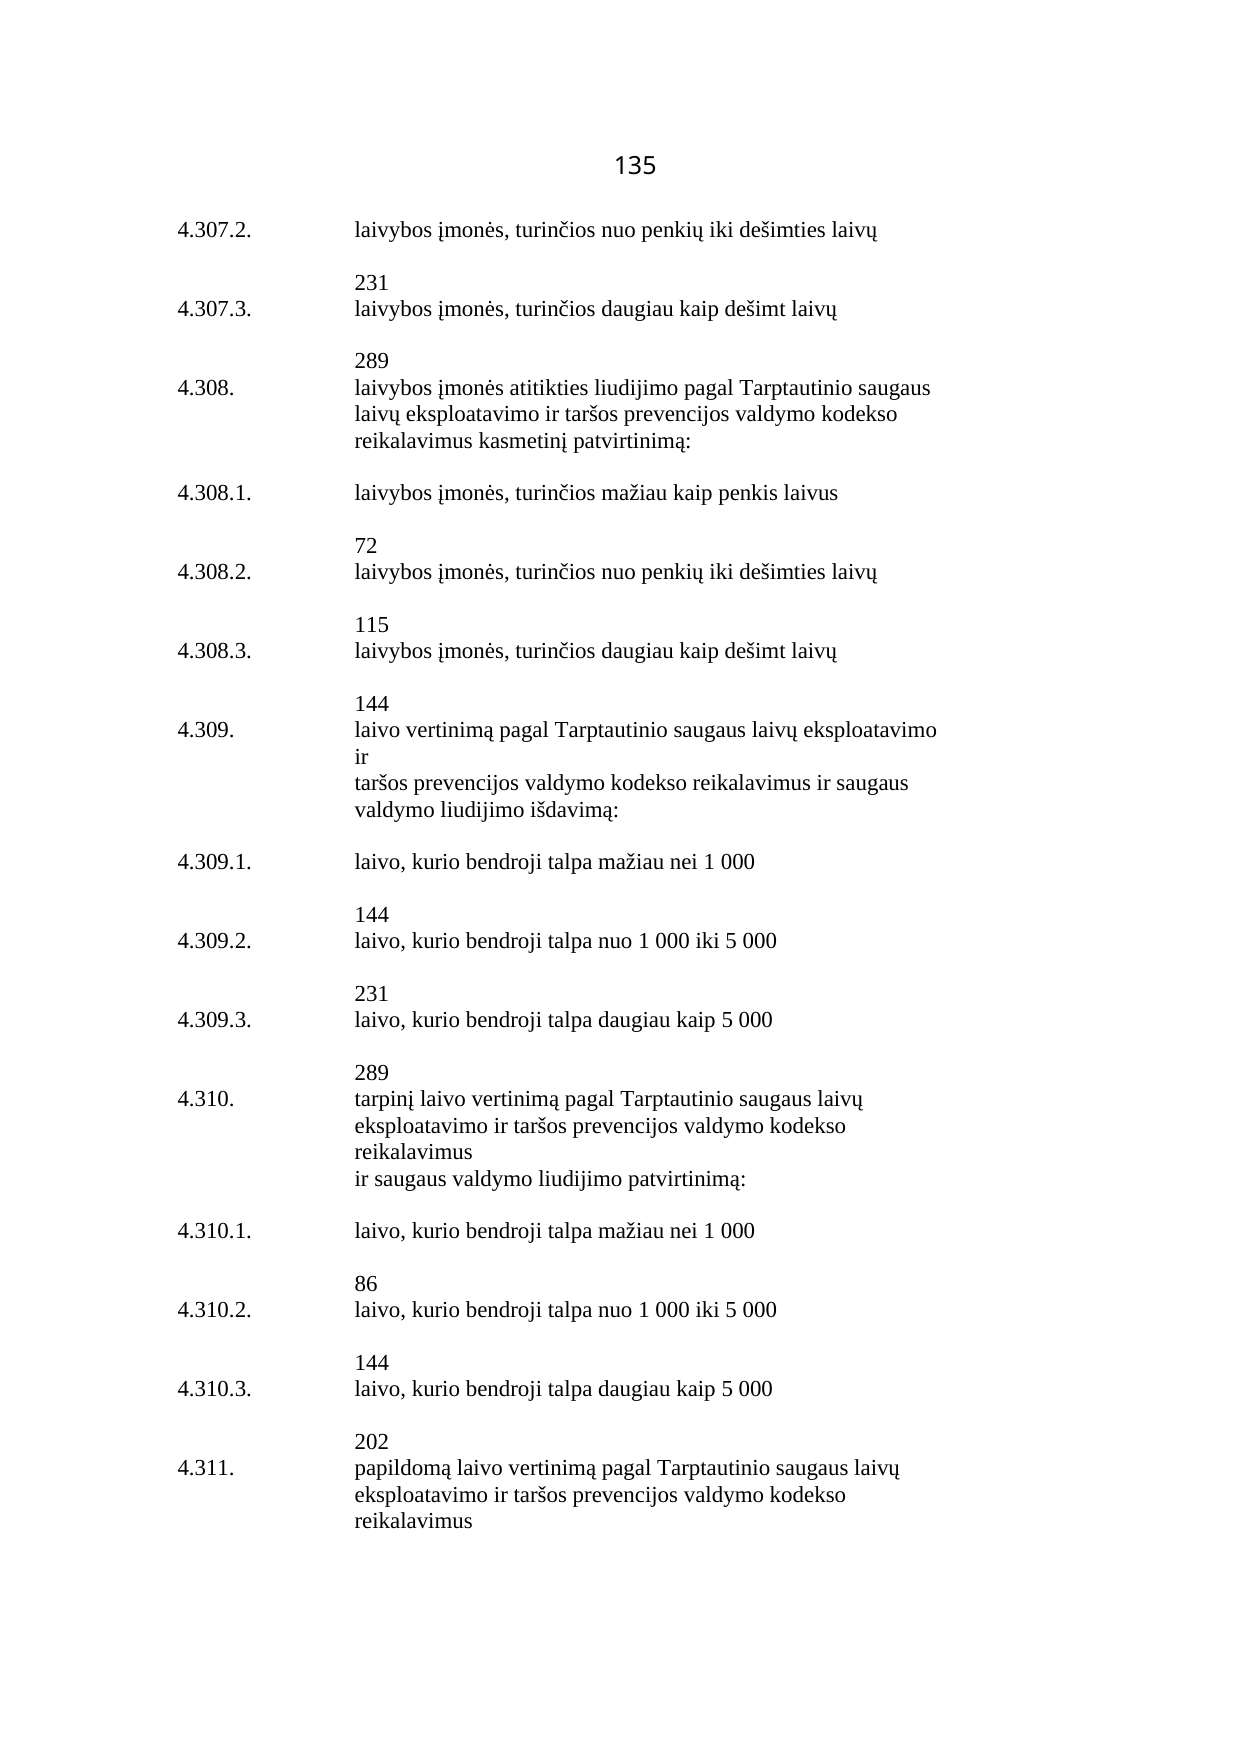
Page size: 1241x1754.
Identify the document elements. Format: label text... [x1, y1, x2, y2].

text valdymo liudijimo išdavimą: [354, 796, 945, 848]
text reikalavimus kasmetinį patvirtinimą: [354, 427, 945, 479]
text 4.308.2. laivybos įmonės, turinčios nuo penkių iki dešimties laivų 115 [177, 558, 945, 637]
text 4.310.2. laivo, kurio bendroji talpa nuo 1 000 iki 5 000 144 [177, 1296, 945, 1375]
text 4.310.1. laivo, kurio bendroji talpa mažiau nei 1 000 86 [177, 1217, 945, 1296]
text 4.308.3. laivybos įmonės, turinčios daugiau kaip dešimt laivų 144 [177, 637, 945, 717]
text 4.308.1. laivybos įmonės, turinčios mažiau kaip penkis laivus 72 [177, 479, 945, 558]
text 4.307.3. laivybos įmonės, turinčios daugiau kaip dešimt laivų 289 [177, 295, 945, 374]
text taršos prevencijos valdymo kodekso reikalavimus ir saugaus [354, 769, 945, 796]
text 4.309.1. laivo, kurio bendroji talpa mažiau nei 1 000 144 [177, 848, 945, 927]
text ir saugaus valdymo liudijimo patvirtinimą: [354, 1164, 945, 1217]
text laivų eksploatavimo ir taršos prevencijos valdymo kodekso [354, 400, 945, 427]
text 4.311. papildomą laivo vertinimą pagal Tarptautinio saugaus laivų [177, 1454, 945, 1481]
text eksploatavimo ir taršos prevencijos valdymo kodekso reikalavimus [354, 1112, 945, 1164]
text 4.310.3. laivo, kurio bendroji talpa daugiau kaip 5 000 202 [177, 1375, 945, 1454]
text 4.307.2. laivybos įmonės, turinčios nuo penkių iki dešimties laivų 231 [177, 216, 945, 295]
text eksploatavimo ir taršos prevencijos valdymo kodekso reikalavimus [354, 1481, 945, 1533]
text 4.310. tarpinį laivo vertinimą pagal Tarptautinio saugaus laivų [177, 1086, 945, 1112]
text 4.309.3. laivo, kurio bendroji talpa daugiau kaip 5 000 289 [177, 1006, 945, 1086]
text 4.309. laivo vertinimą pagal Tarptautinio saugaus laivų eksploatavimo ir [177, 717, 945, 769]
text 4.309.2. laivo, kurio bendroji talpa nuo 1 000 iki 5 000 231 [177, 927, 945, 1006]
text 4.308. laivybos įmonės atitikties liudijimo pagal Tarptautinio saugaus [177, 374, 945, 400]
